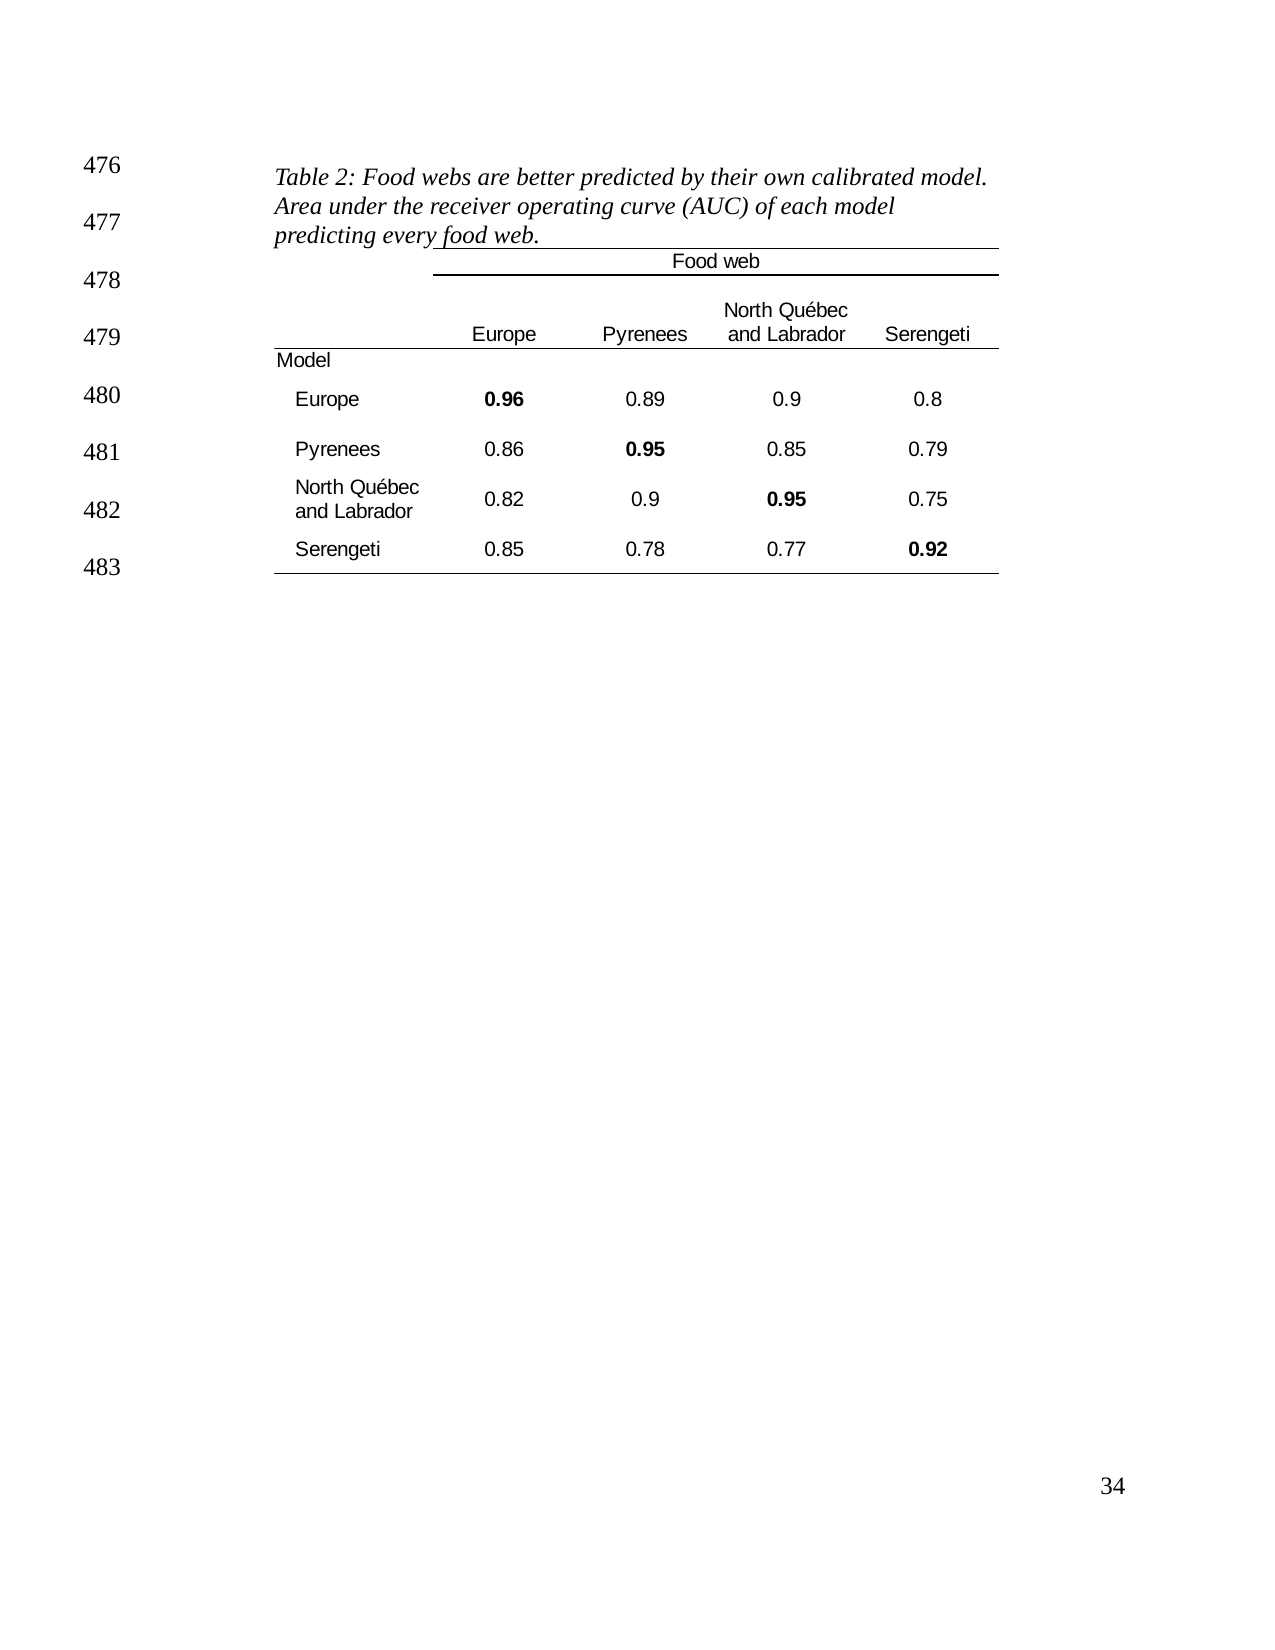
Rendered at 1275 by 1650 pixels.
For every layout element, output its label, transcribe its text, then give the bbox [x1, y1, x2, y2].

text Table 2: Food webs are better predicted by their own calibrated model. Area under the receiver operating curve (AUC) of each model predicting every food web. [274, 162, 1001, 576]
